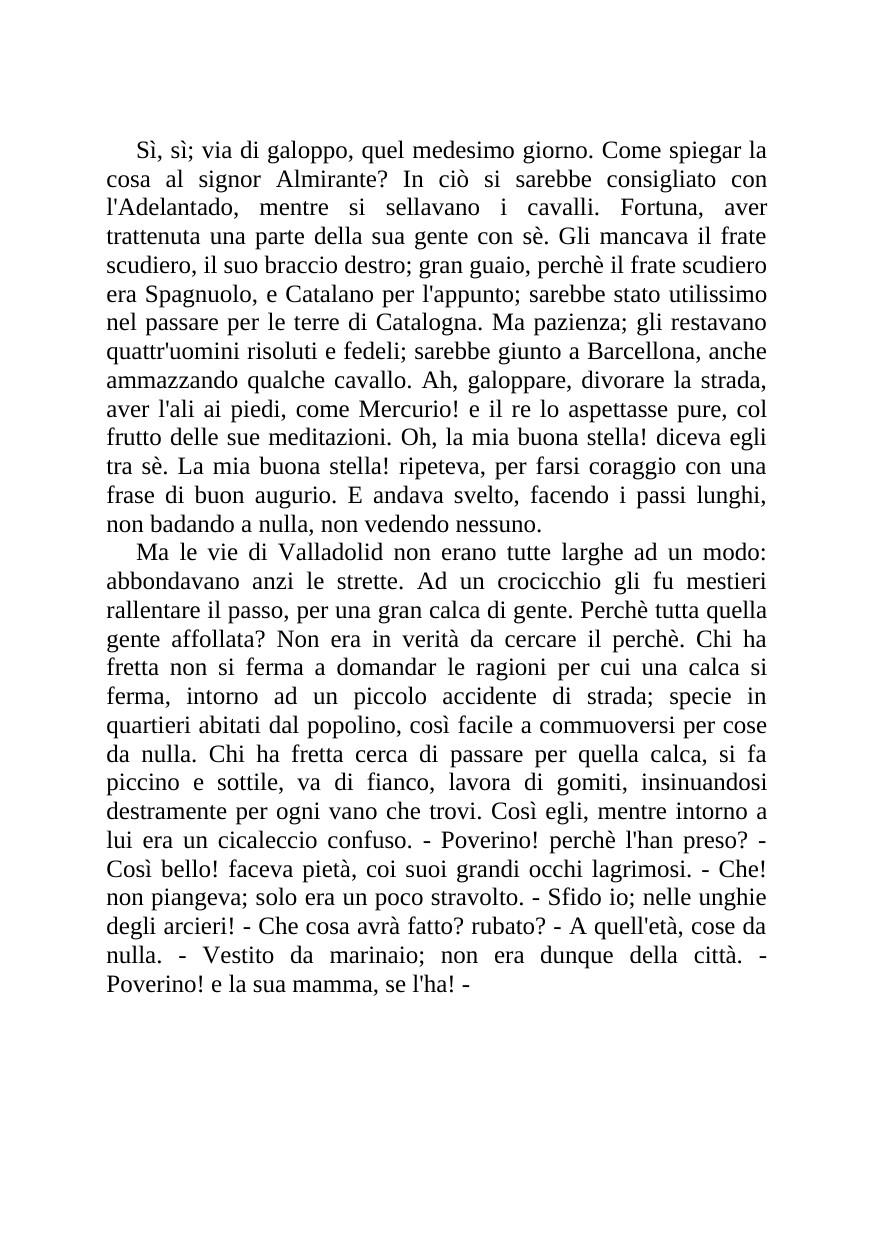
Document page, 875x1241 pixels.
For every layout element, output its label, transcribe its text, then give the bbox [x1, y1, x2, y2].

text Ma le vie di Valladolid non erano tutte larghe ad un modo: abbondavano anzi le strette. Ad un crocicchio gli fu mestieri rallentare il passo, per una gran calca di gente. Perchè tutta quella gente affollata? Non era in verità da cercare il perchè. Chi ha fretta non si ferma a domandar le ragioni per cui una calca si ferma, intorno ad un piccolo accidente di strada; specie in quartieri abitati dal popolino, così facile a commuoversi per cose da nulla. Chi ha fretta cerca di passare per quella calca, si fa piccino e sottile, va di fianco, lavora di gomiti, insinuandosi destramente per ogni vano che trovi. Così egli, mentre intorno a lui era un cicaleccio confuso. - Poverino! perchè l'han preso? - Così bello! faceva pietà, coi suoi grandi occhi lagrimosi. - Che! non piangeva; solo era un poco stravolto. - Sfido io; nelle unghie degli arcieri! - Che cosa avrà fatto? rubato? - A quell'età, cose da nulla. - Vestito da marinaio; non era dunque della città. - Poverino! e la sua mamma, se l'ha! - [106, 537, 768, 997]
text Sì, sì; via di galoppo, quel medesimo giorno. Come spiegar la cosa al signor Almirante? In ciò si sarebbe consigliato con l'Adelantado, mentre si sellavano i cavalli. Fortuna, aver trattenuta una parte della sua gente con sè. Gli mancava il frate scudiero, il suo braccio destro; gran guaio, perchè il frate scudiero era Spagnuolo, e Catalano per l'appunto; sarebbe stato utilissimo nel passare per le terre di Catalogna. Ma pazienza; gli restavano quattr'uomini risoluti e fedeli; sarebbe giunto a Barcellona, anche ammazzando qualche cavallo. Ah, galoppare, divorare la strada, aver l'ali ai piedi, come Mercurio! e il re lo aspettasse pure, col frutto delle sue meditazioni. Oh, la mia buona stella! diceva egli tra sè. La mia buona stella! ripeteva, per farsi coraggio con una frase di buon augurio. E andava svelto, facendo i passi lunghi, non badando a nulla, non vedendo nessuno. [106, 135, 768, 537]
